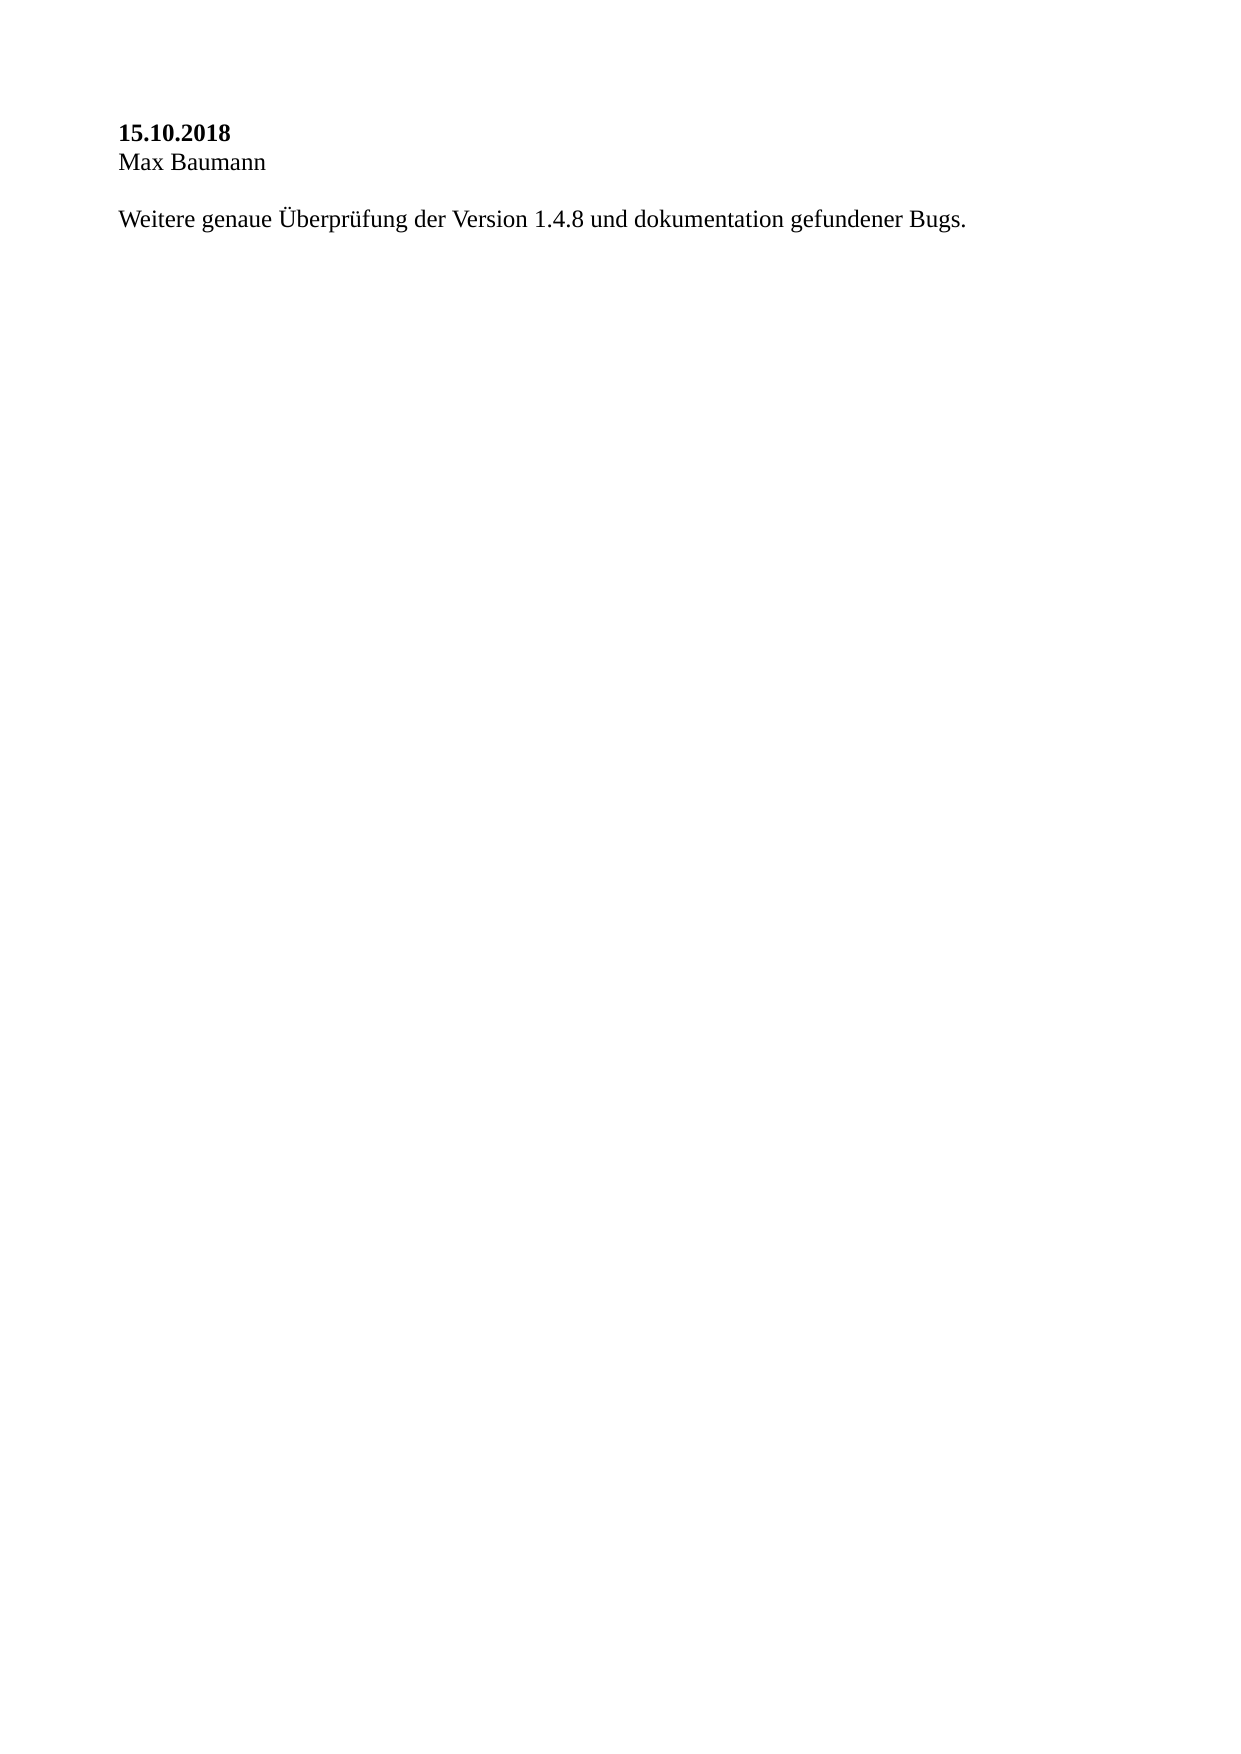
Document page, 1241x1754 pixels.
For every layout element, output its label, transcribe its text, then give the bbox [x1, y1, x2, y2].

text Max Baumann [118, 147, 1122, 176]
text Weitere genaue Überprüfung der Version 1.4.8 und dokumentation gefundener Bugs. [118, 204, 1122, 233]
text 15.10.2018 [118, 118, 1122, 147]
